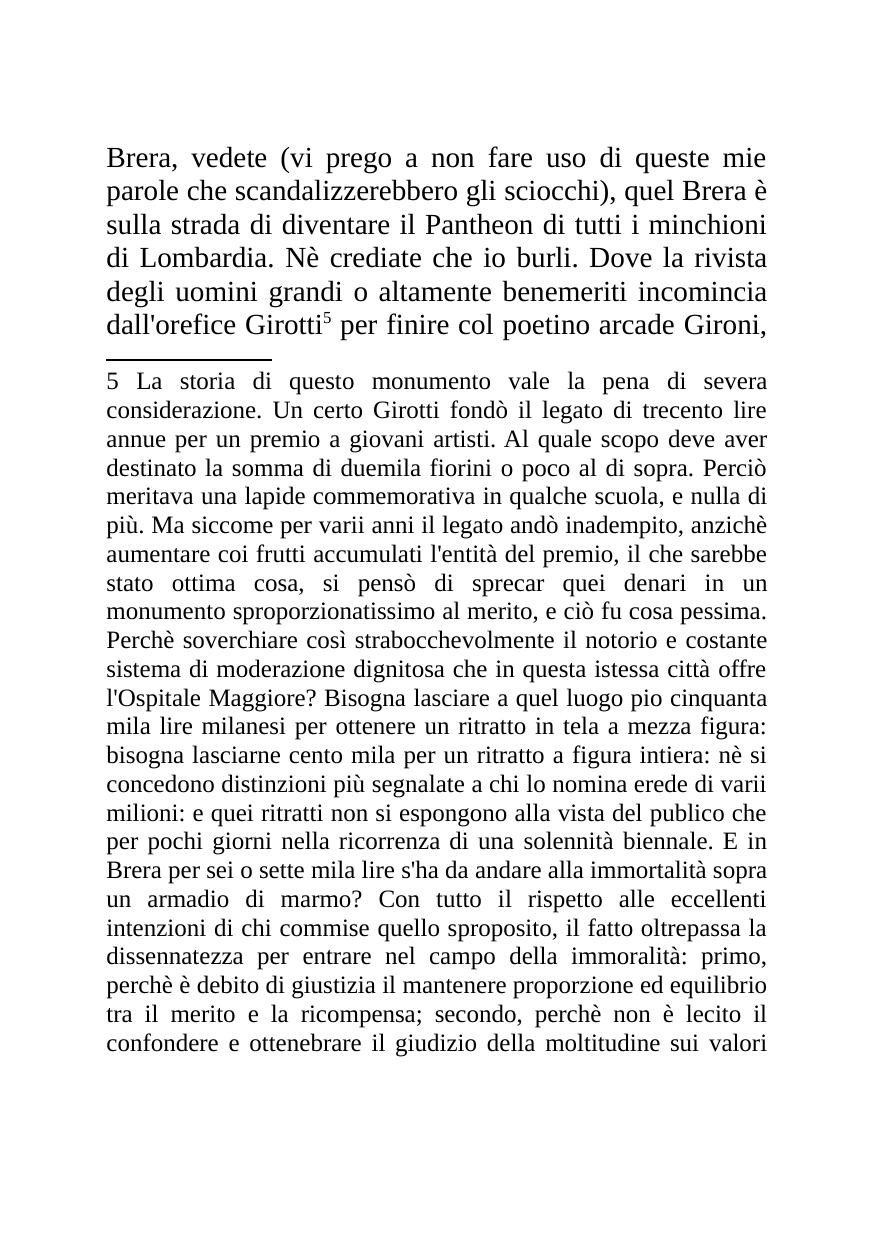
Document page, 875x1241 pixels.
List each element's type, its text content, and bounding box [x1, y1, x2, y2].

text Brera, vedete (vi prego a non fare uso di queste mie parole che scandalizzerebbero gli sciocchi), quel Brera è sulla strada di diventare il Pantheon di tutti i minchioni di Lombardia. Nè crediate che io burli. Dove la rivista degli uomini grandi o altamente benemeriti incomincia dall'orefice Girotti per finire col poetino arcade Gironi, [106, 140, 768, 341]
text La storia di questo monumento vale la pena di severa considerazione. Un certo Girotti fondò il legato di trecento lire annue per un premio a giovani artisti. Al quale scopo deve aver destinato la somma di duemila fiorini o poco al di sopra. Perciò meritava una lapide commemorativa in qualche scuola, e nulla di più. Ma siccome per varii anni il legato andò inadempito, anzichè aumentare coi frutti accumulati l'entità del premio, il che sarebbe stato ottima cosa, si pensò di sprecar quei denari in un monumento sproporzionatissimo al merito, e ciò fu cosa pessima. Perchè soverchiare così strabocchevolmente il notorio e costante sistema di moderazione dignitosa che in questa istessa città offre l'Ospitale Maggiore? Bisogna lasciare a quel luogo pio cinquanta mila lire milanesi per ottenere un ritratto in tela a mezza figura: bisogna lasciarne cento mila per un ritratto a figura intiera: nè si concedono distinzioni più segnalate a chi lo nomina erede di varii milioni: e quei ritratti non si espongono alla vista del publico che per pochi giorni nella ricorrenza di una solennità biennale. E in Brera per sei o sette mila lire s'ha da andare alla immortalità sopra un armadio di marmo? Con tutto il rispetto alle eccellenti intenzioni di chi commise quello sproposito, il fatto oltrepassa la dissennatezza per entrare nel campo della immoralità: primo, perchè è debito di giustizia il mantenere proporzione ed equilibrio tra il merito e la ricompensa; secondo, perchè non è lecito il confondere e ottenebrare il giudizio della moltitudine sui valori [106, 366, 768, 1056]
